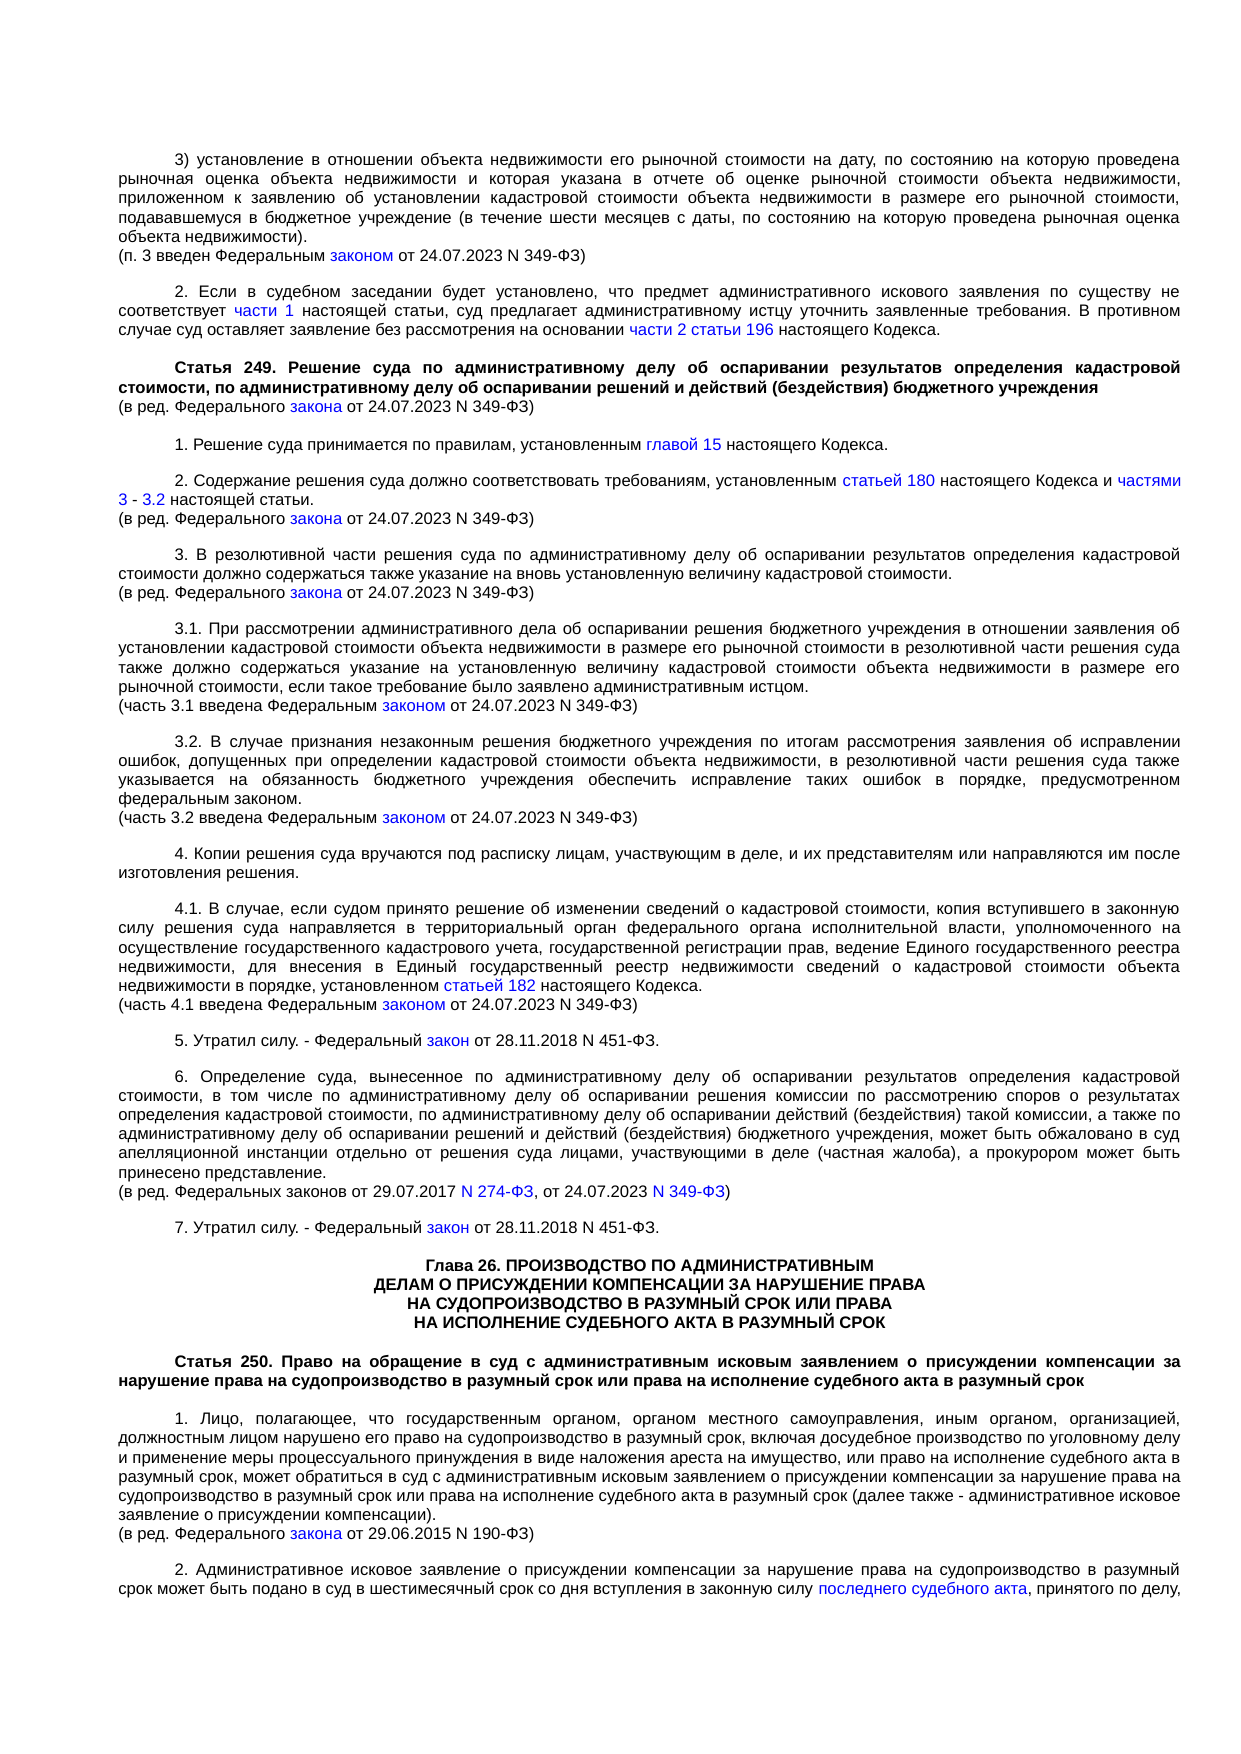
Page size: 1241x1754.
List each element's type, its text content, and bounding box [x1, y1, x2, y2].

text 5. Утратил силу. - Федеральный закон от 28.11.2018 N 451-ФЗ. [118, 1031, 1181, 1050]
text (п. 3 введен Федеральным законом от 24.07.2023 N 349-ФЗ) [118, 246, 1181, 265]
text (в ред. Федерального закона от 24.07.2023 N 349-ФЗ) [118, 583, 1181, 602]
text 7. Утратил силу. - Федеральный закон от 28.11.2018 N 451-ФЗ. [118, 1217, 1181, 1237]
subtitle Статья 249. Решение суда по административному делу об оспаривании результатов определения кадастровой стоимости, по административному делу об оспаривании решений и действий (бездействия) бюджетного учреждения [118, 358, 1181, 397]
text 4. Копии решения суда вручаются под расписку лицам, участвующим в деле, и их представителям или направляются им после изготовления решения. [118, 844, 1181, 882]
text 3. В резолютивной части решения суда по административному делу об оспаривании результатов определения кадастровой стоимости должно содержаться также указание на вновь установленную величину кадастровой стоимости. [118, 545, 1181, 583]
text 1. Решение суда принимается по правилам, установленным главой 15 настоящего Кодекса. [118, 435, 1181, 454]
text (в ред. Федерального закона от 24.07.2023 N 349-ФЗ) [118, 509, 1181, 528]
text 4.1. В случае, если судом принято решение об изменении сведений о кадастровой стоимости, копия вступившего в законную силу решения суда направляется в территориальный орган федерального органа исполнительной власти, уполномоченного на осуществление государственного кадастрового учета, государственной регистрации прав, ведение Единого государственного реестра недвижимости, для внесения в Единый государственный реестр недвижимости сведений о кадастровой стоимости объекта недвижимости в порядке, установленном статьей 182 настоящего Кодекса. [118, 899, 1181, 995]
text 2. Содержание решения суда должно соответствовать требованиям, установленным статьей 180 настоящего Кодекса и частями 3 - 3.2 настоящей статьи. [118, 471, 1181, 509]
text (часть 4.1 введена Федеральным законом от 24.07.2023 N 349-ФЗ) [118, 995, 1181, 1014]
text 6. Определение суда, вынесенное по административному делу об оспаривании результатов определения кадастровой стоимости, в том числе по административному делу об оспаривании решения комиссии по рассмотрению споров о результатах определения кадастровой стоимости, по административному делу об оспаривании действий (бездействия) такой комиссии, а также по административному делу об оспаривании решений и действий (бездействия) бюджетного учреждения, может быть обжаловано в суд апелляционной инстанции отдельно от решения суда лицами, участвующими в деле (частная жалоба), а прокурором может быть принесено представление. [118, 1067, 1181, 1182]
text (в ред. Федерального закона от 24.07.2023 N 349-ФЗ) [118, 397, 1181, 416]
text 3.1. При рассмотрении административного дела об оспаривании решения бюджетного учреждения в отношении заявления об установлении кадастровой стоимости объекта недвижимости в размере его рыночной стоимости в резолютивной части решения суда также должно содержаться указание на установленную величину кадастровой стоимости объекта недвижимости в размере его рыночной стоимости, если такое требование было заявлено административным истцом. [118, 619, 1181, 696]
text (в ред. Федеральных законов от 29.07.2017 N 274-ФЗ, от 24.07.2023 N 349-ФЗ) [118, 1182, 1181, 1201]
text НА СУДОПРОИЗВОДСТВО В РАЗУМНЫЙ СРОК ИЛИ ПРАВА [118, 1294, 1181, 1313]
text НА ИСПОЛНЕНИЕ СУДЕБНОГО АКТА В РАЗУМНЫЙ СРОК [118, 1313, 1181, 1332]
subtitle Статья 250. Право на обращение в суд с административным исковым заявлением о присуждении компенсации за нарушение права на судопроизводство в разумный срок или права на исполнение судебного акта в разумный срок [118, 1352, 1181, 1390]
subtitle Глава 26. ПРОИЗВОДСТВО ПО АДМИНИСТРАТИВНЫМ [118, 1256, 1181, 1275]
text (часть 3.1 введена Федеральным законом от 24.07.2023 N 349-ФЗ) [118, 696, 1181, 715]
text 3.2. В случае признания незаконным решения бюджетного учреждения по итогам рассмотрения заявления об исправлении ошибок, допущенных при определении кадастровой стоимости объекта недвижимости, в резолютивной части решения суда также указывается на обязанность бюджетного учреждения обеспечить исправление таких ошибок в порядке, предусмотренном федеральным законом. [118, 732, 1181, 808]
text ДЕЛАМ О ПРИСУЖДЕНИИ КОМПЕНСАЦИИ ЗА НАРУШЕНИЕ ПРАВА [118, 1275, 1181, 1294]
text 1. Лицо, полагающее, что государственным органом, органом местного самоуправления, иным органом, организацией, должностным лицом нарушено его право на судопроизводство в разумный срок, включая досудебное производство по уголовному делу и применение меры процессуального принуждения в виде наложения ареста на имущество, или право на исполнение судебного акта в разумный срок, может обратиться в суд с административным исковым заявлением о присуждении компенсации за нарушение права на судопроизводство в разумный срок или права на исполнение судебного акта в разумный срок (далее также - административное исковое заявление о присуждении компенсации). [118, 1409, 1181, 1524]
text 2. Если в судебном заседании будет установлено, что предмет административного искового заявления по существу не соответствует части 1 настоящей статьи, суд предлагает административному истцу уточнить заявленные требования. В противном случае суд оставляет заявление без рассмотрения на основании части 2 статьи 196 настоящего Кодекса. [118, 282, 1181, 339]
text (в ред. Федерального закона от 29.06.2015 N 190-ФЗ) [118, 1524, 1181, 1543]
text 3) установление в отношении объекта недвижимости его рыночной стоимости на дату, по состоянию на которую проведена рыночная оценка объекта недвижимости и которая указана в отчете об оценке рыночной стоимости объекта недвижимости, приложенном к заявлению об установлении кадастровой стоимости объекта недвижимости в размере его рыночной стоимости, подававшемуся в бюджетное учреждение (в течение шести месяцев с даты, по состоянию на которую проведена рыночная оценка объекта недвижимости). [118, 150, 1181, 246]
text (часть 3.2 введена Федеральным законом от 24.07.2023 N 349-ФЗ) [118, 808, 1181, 827]
text 2. Административное исковое заявление о присуждении компенсации за нарушение права на судопроизводство в разумный срок может быть подано в суд в шестимесячный срок со дня вступления в законную силу последнего судебного акта, принятого по делу, [118, 1560, 1181, 1598]
